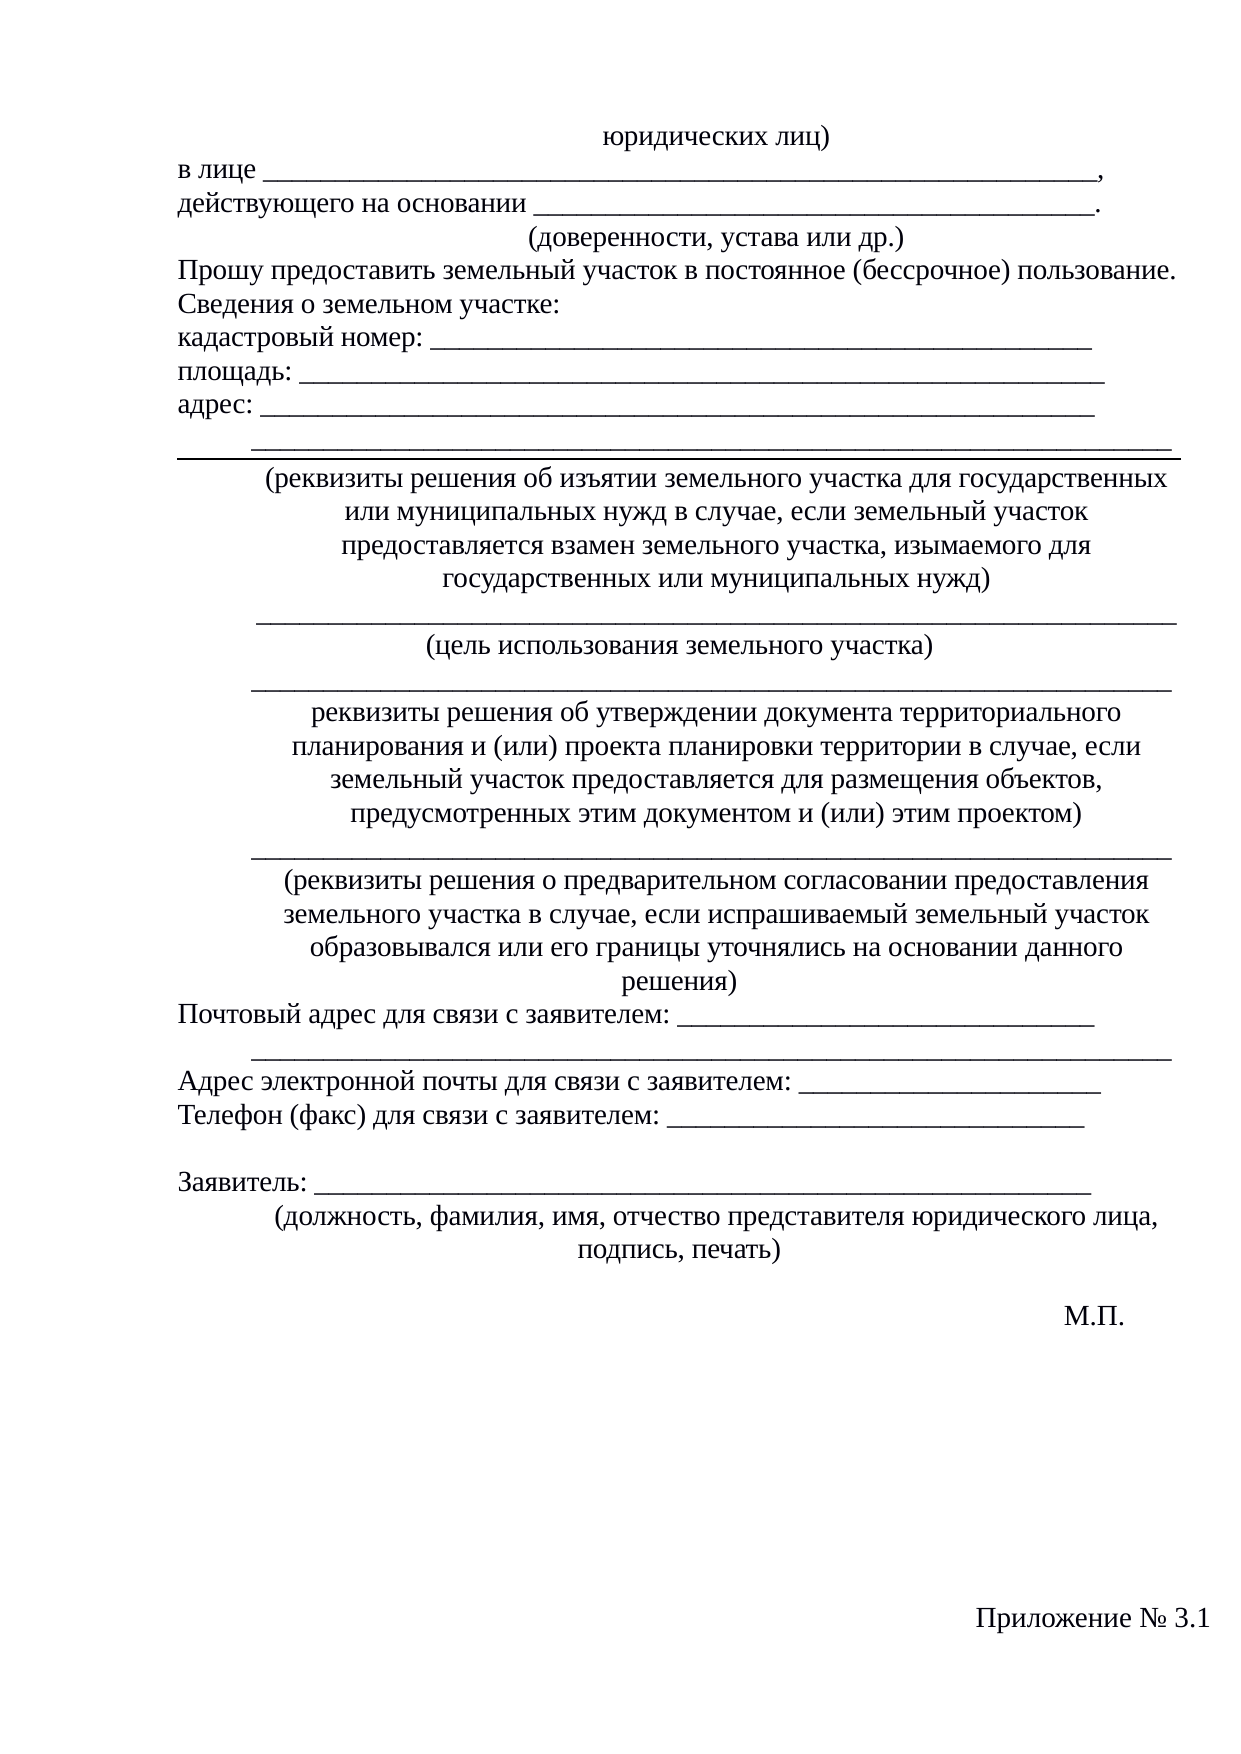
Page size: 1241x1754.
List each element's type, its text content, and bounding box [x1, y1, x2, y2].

text в лице __________________________________________________________, [177, 152, 1181, 185]
text Прошу предоставить земельный участок в постоянное (бессрочное) пользование. [177, 252, 1181, 286]
text Адрес электронной почты для связи с заявителем: _____________________ [177, 1063, 1181, 1097]
text действующего на основании _______________________________________. [177, 185, 1181, 219]
text (реквизиты решения о предварительном согласовании предоставления [177, 862, 1181, 896]
text Сведения о земельном участке: [177, 286, 1181, 319]
text Телефон (факс) для связи с заявителем: _____________________________ [177, 1097, 1181, 1131]
text государственных или муниципальных нужд) [177, 560, 1181, 594]
text Почтовый адрес для связи с заявителем: _____________________________ [177, 996, 1181, 1030]
text ________________________________________________________________ [177, 1030, 1181, 1063]
text площадь: ________________________________________________________ [177, 353, 1181, 386]
text ________________________________________________________________ [177, 420, 1181, 458]
text земельного участка в случае, если испрашиваемый земельный участок [177, 896, 1181, 929]
text юридических лиц) [177, 118, 1181, 152]
text М.П. [988, 1298, 1181, 1332]
text предусмотренных этим документом и (или) этим проектом) [177, 795, 1181, 829]
text земельный участок предоставляется для размещения объектов, [177, 762, 1181, 795]
text реквизиты решения об утверждении документа территориального [177, 694, 1181, 728]
text Приложение № 3.1 [177, 1600, 1211, 1634]
text адрес: __________________________________________________________ [177, 386, 1181, 420]
text ________________________________________________________________ [177, 829, 1181, 862]
text ________________________________________________________________ [177, 661, 1181, 694]
text (должность, фамилия, имя, отчество представителя юридического лица, подпись, печать) [177, 1198, 1181, 1265]
text Заявитель: ______________________________________________________ [177, 1164, 1181, 1198]
text кадастровый номер: ______________________________________________ [177, 319, 1181, 353]
text (реквизиты решения об изъятии земельного участка для государственных или муниципальных нужд в случае, если земельный участок предоставляется взамен земельного участка, изымаемого для [251, 460, 1181, 560]
text планирования и (или) проекта планировки территории в случае, если [177, 728, 1181, 762]
text образовывался или его границы уточнялись на основании данного решения) [177, 929, 1181, 996]
text ________________________________________________________________ (цель использования земельного участка) [177, 594, 1181, 661]
text (доверенности, устава или др.) [177, 219, 1181, 252]
